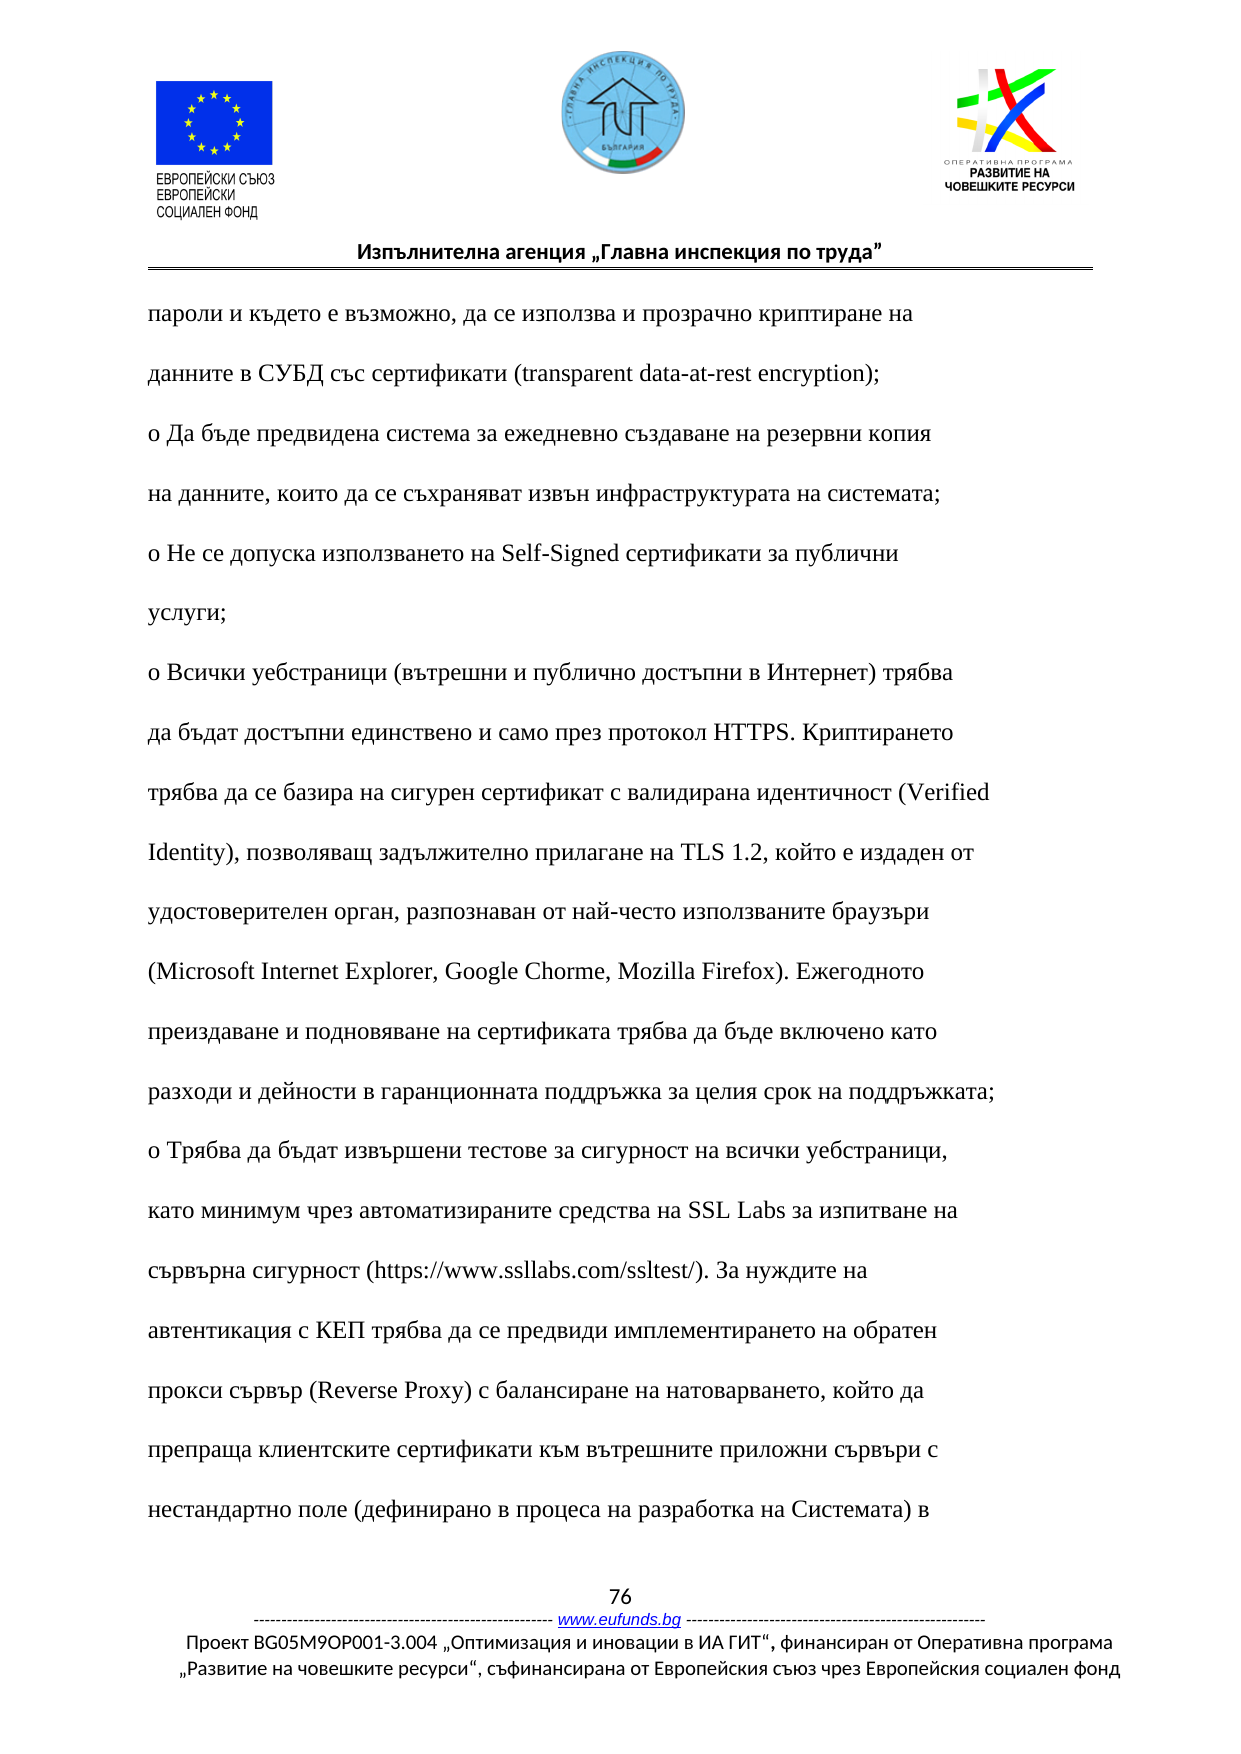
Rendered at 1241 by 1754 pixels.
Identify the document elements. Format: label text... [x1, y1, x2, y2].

text преиздаване и подновяване на сертификата трябва да бъде включено като [148, 1016, 1093, 1045]
text да бъдат достъпни единствено и само през протокол HTTPS. Криптирането [148, 717, 1093, 746]
text Identity), позволяващ задължително прилагане на TLS 1.2, който е издаден от [148, 837, 1093, 865]
text удостоверителен орган, разпознаван от най-често използваните браузъри [148, 896, 1093, 925]
text o Всички уебстраници (вътрешни и публично достъпни в Интернет) трябва [148, 657, 1093, 686]
text данните в СУБД със сертификати (transparent data-at-rest encryption); [148, 358, 1093, 387]
text o Да бъде предвидена система за ежедневно създаване на резервни копия [148, 418, 1093, 447]
text автентикация с КЕП трябва да се предвиди имплементирането на обратен [148, 1315, 1093, 1344]
text (Microsoft Internet Explorer, Google Chorme, Mozilla Firefox). Ежегодното [148, 956, 1093, 985]
text пароли и където е възможно, да се използва и прозрачно криптиране на [148, 298, 1093, 327]
text сървърна сигурност (https://www.ssllabs.com/ssltest/). За нуждите на [148, 1255, 1093, 1284]
text услуги; [148, 597, 1093, 626]
text трябва да се базира на сигурен сертификат с валидирана идентичност (Verified [148, 777, 1093, 806]
text на данните, които да се съхраняват извън инфраструктурата на системата; [148, 478, 1093, 507]
text разходи и дейности в гаранционната поддръжка за целия срок на поддръжката; [148, 1076, 1093, 1104]
text като минимум чрез автоматизираните средства на SSL Labs за изпитване на [148, 1195, 1093, 1224]
text o Трябва да бъдат извършени тестове за сигурност на всички уебстраници, [148, 1136, 1093, 1164]
text прокси сървър (Reverse Proxy) с балансиране на натоварването, който да [148, 1375, 1093, 1403]
text нестандартно поле (дефинирано в процеса на разработка на Системата) в [148, 1494, 1093, 1523]
text препраща клиентските сертификати към вътрешните приложни сървъри с [148, 1434, 1093, 1463]
text o Не се допуска използването на Self-Signed сертификати за публични [148, 538, 1093, 566]
